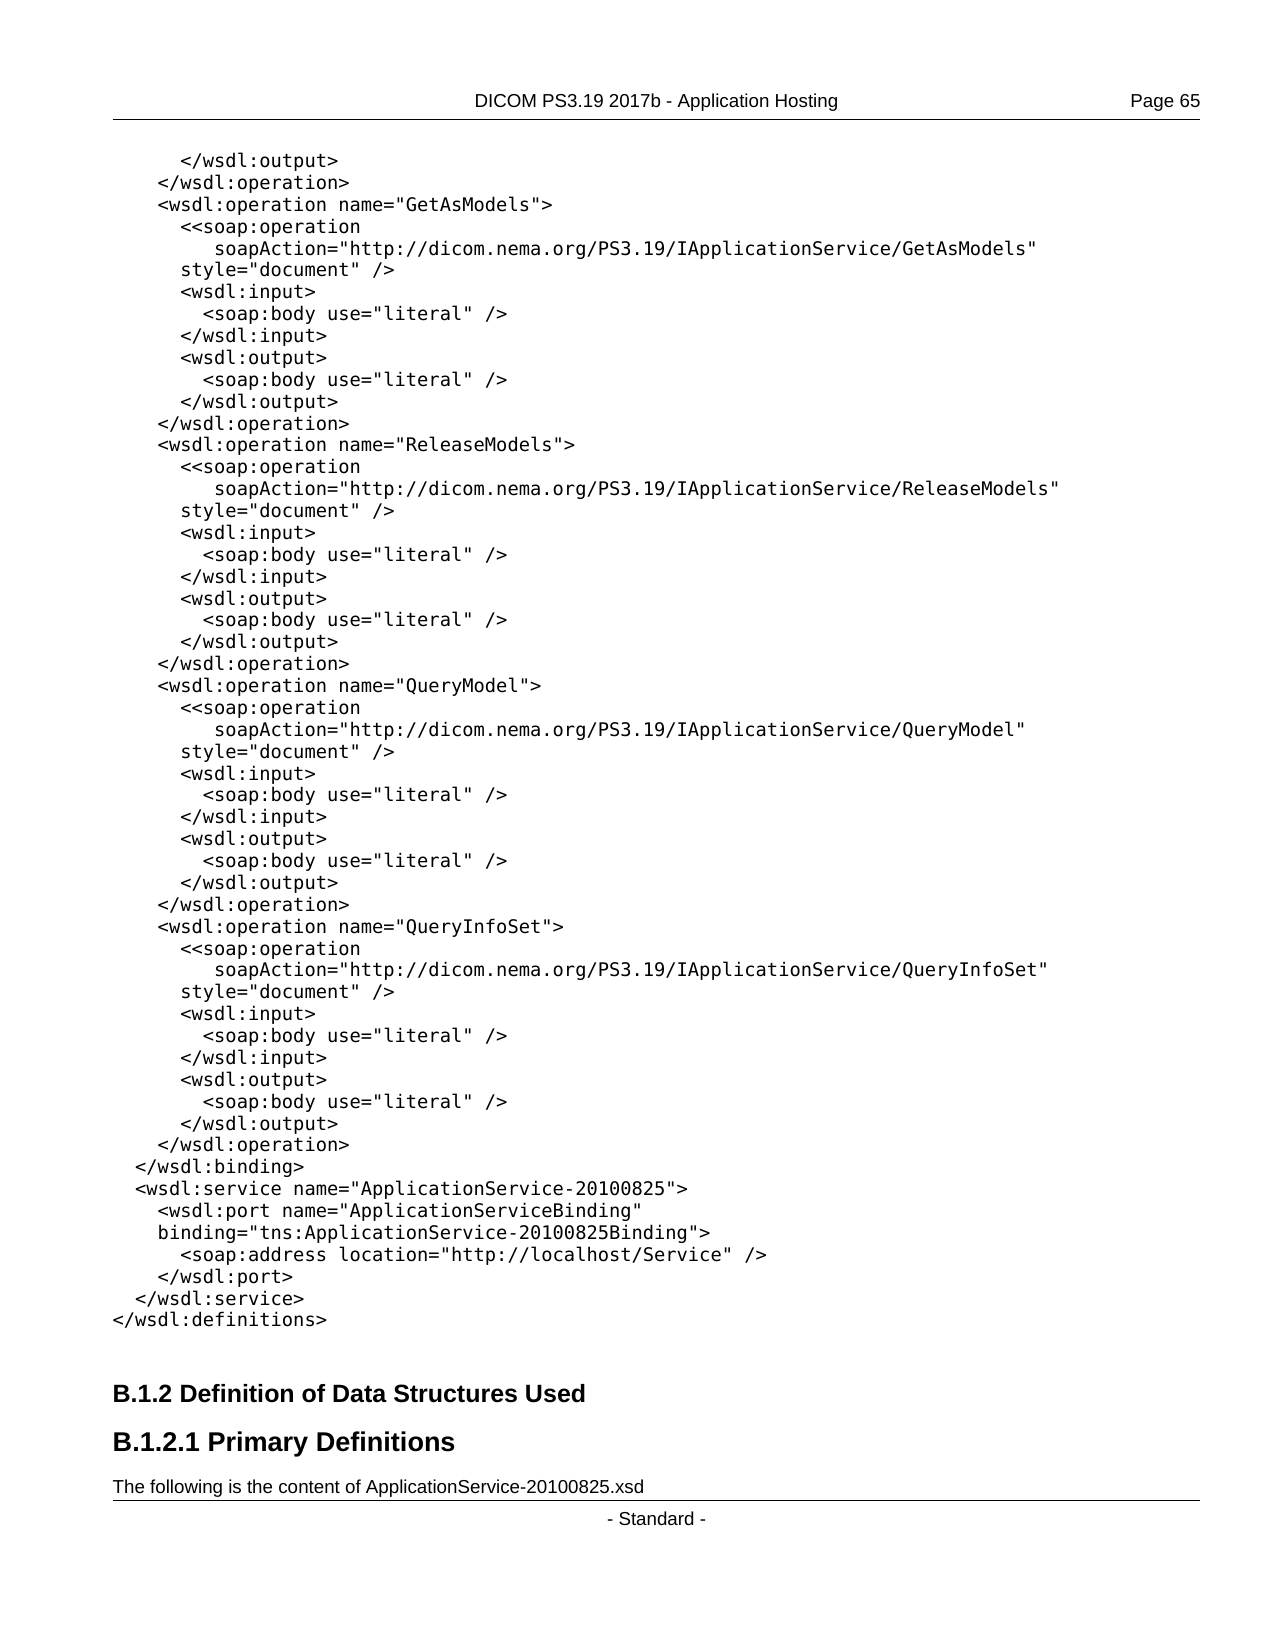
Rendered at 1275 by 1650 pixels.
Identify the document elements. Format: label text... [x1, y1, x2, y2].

text The following is the content of ApplicationService-20100825.xsd [112, 1476, 1200, 1498]
text B.1.2 Definition of Data Structures Used [112, 1379, 1200, 1407]
text </wsdl:output> </wsdl:operation> <wsdl:operation name="GetAsModels"> <<soap:operation soapAction="http://dicom.nema.org/PS3.19/IApplicationService/GetAsModels" style="document" /> <wsdl:input> <soap:body use="literal" /> </wsdl:input> <wsdl:output> <soap:body use="literal" /> </wsdl:output> </wsdl:operation> <wsdl:operation name="ReleaseModels"> <<soap:operation soapAction="http://dicom.nema.org/PS3.19/IApplicationService/ReleaseModels" style="document" /> <wsdl:input> <soap:body use="literal" /> </wsdl:input> <wsdl:output> <soap:body use="literal" /> </wsdl:output> </wsdl:operation> <wsdl:operation name="QueryModel"> <<soap:operation soapAction="http://dicom.nema.org/PS3.19/IApplicationService/QueryModel" style="document" /> <wsdl:input> <soap:body use="literal" /> </wsdl:input> <wsdl:output> <soap:body use="literal" /> </wsdl:output> </wsdl:operation> <wsdl:operation name="QueryInfoSet"> <<soap:operation soapAction="http://dicom.nema.org/PS3.19/IApplicationService/QueryInfoSet" style="document" /> <wsdl:input> <soap:body use="literal" /> </wsdl:input> <wsdl:output> <soap:body use="literal" /> </wsdl:output> </wsdl:operation> </wsdl:binding> <wsdl:service name="ApplicationService-20100825"> <wsdl:port name="ApplicationServiceBinding" binding="tns:ApplicationService-20100825Binding"> <soap:address location="http://localhost/Service" /> </wsdl:port> </wsdl:service> </wsdl:definitions> [112, 150, 1200, 1360]
text B.1.2.1 Primary Definitions [112, 1426, 1200, 1457]
